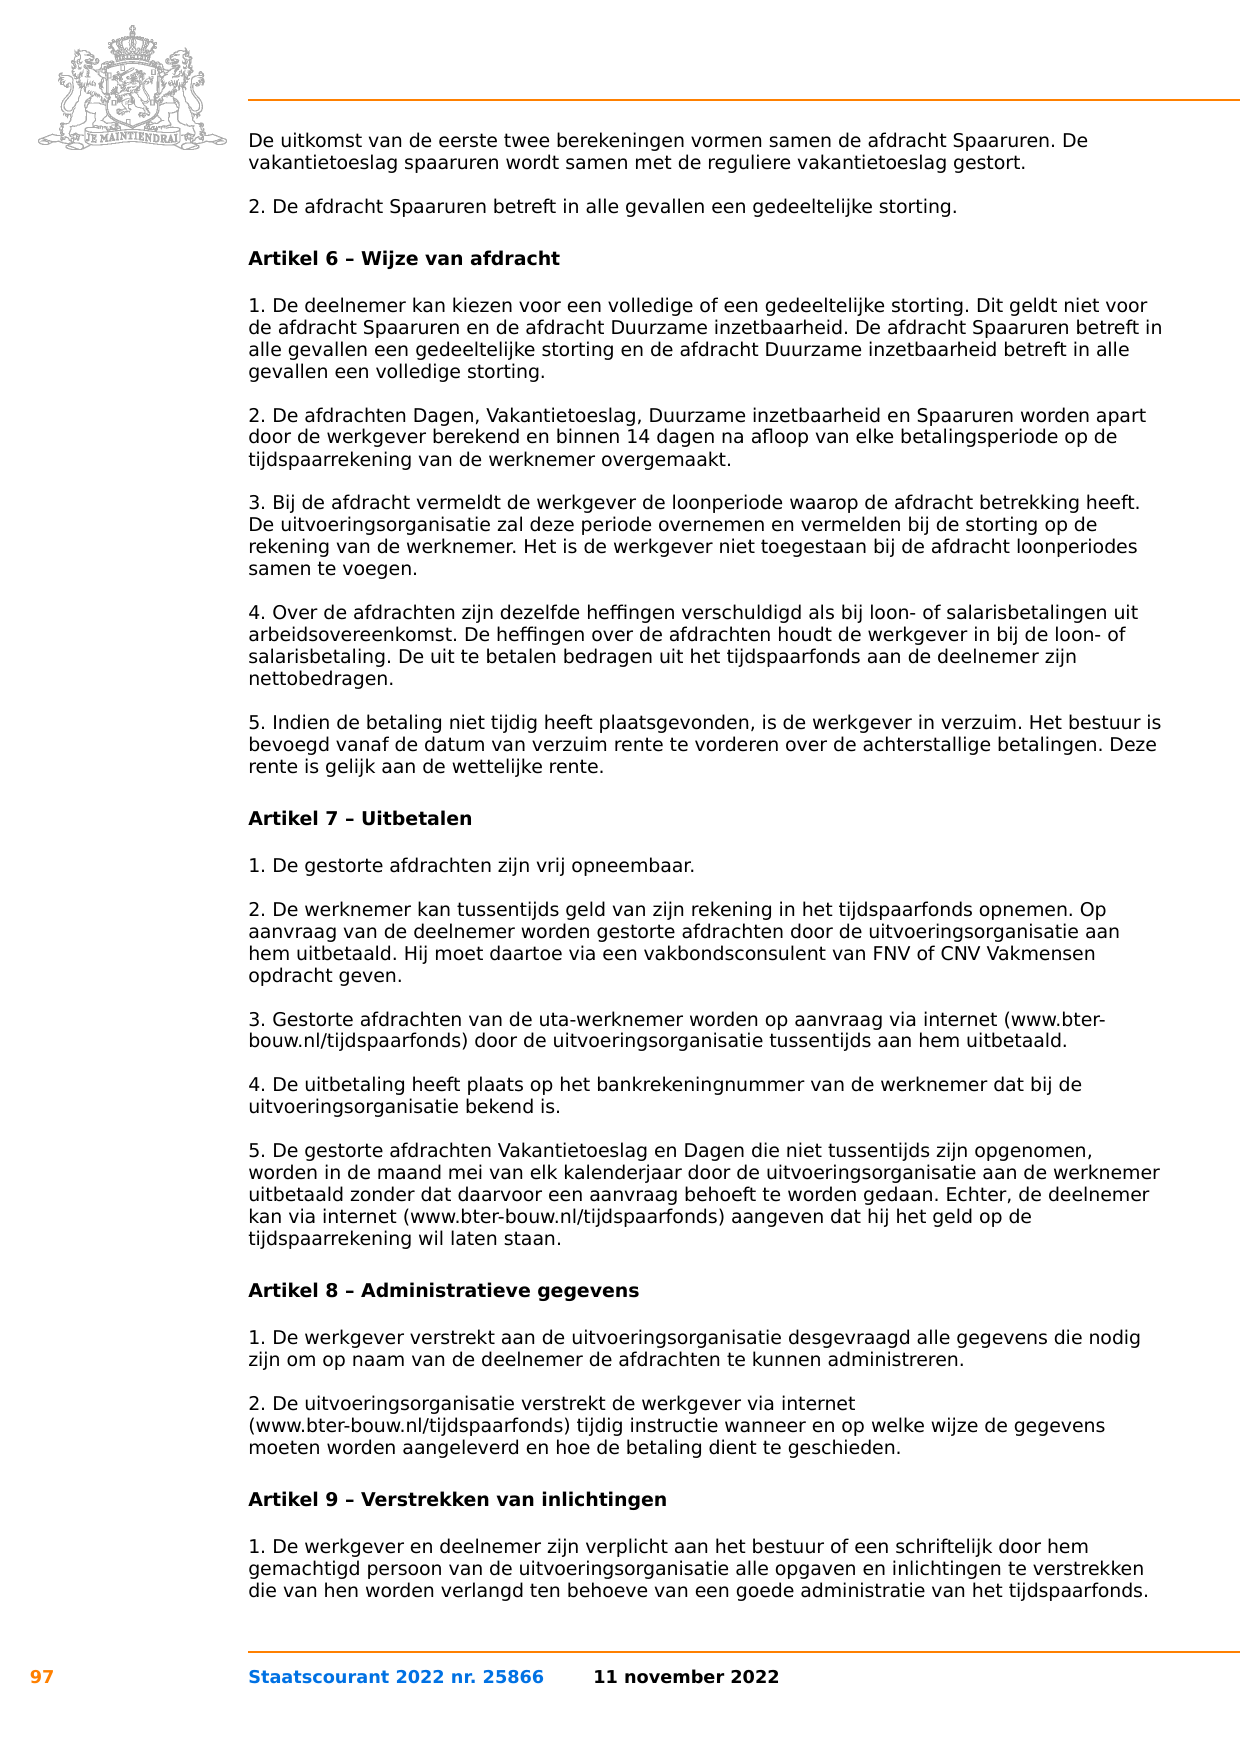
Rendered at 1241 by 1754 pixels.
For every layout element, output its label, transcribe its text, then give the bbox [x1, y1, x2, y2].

text 2. De uitvoeringsorganisatie verstrekt de werkgever via internet (www.bter-bouw.nl/tijdspaarfonds) tijdig instructie wanneer en op welke wijze de gegevens moeten worden aangeleverd en hoe de betaling dient te geschieden. [248, 1393, 1163, 1459]
text 1. De werkgever verstrekt aan de uitvoeringsorganisatie desgevraagd alle gegevens die nodig zijn om op naam van de deelnemer de afdrachten te kunnen administreren. [248, 1327, 1163, 1371]
text 3. Bij de afdracht vermeldt de werkgever de loonperiode waarop de afdracht betrekking heeft. De uitvoeringsorganisatie zal deze periode overnemen en vermelden bij de storting op de rekening van de werknemer. Het is de werkgever niet toegestaan bij de afdracht loonperiodes samen te voegen. [248, 492, 1163, 580]
text 1. De werkgever en deelnemer zijn verplicht aan het bestuur of een schriftelijk door hem gemachtigd persoon van de uitvoeringsorganisatie alle opgaven en inlichtingen te verstrekken die van hen worden verlangd ten behoeve van een goede administratie van het tijdspaarfonds. [248, 1536, 1163, 1602]
text 5. Indien de betaling niet tijdig heeft plaatsgevonden, is de werkgever in verzuim. Het bestuur is bevoegd vanaf de datum van verzuim rente te vorderen over de achterstallige betalingen. Deze rente is gelijk aan de wettelijke rente. [248, 712, 1163, 778]
picture [38, 25, 227, 150]
text 2. De werknemer kan tussentijds geld van zijn rekening in het tijdspaarfonds opnemen. Op aanvraag van de deelnemer worden gestorte afdrachten door de uitvoeringsorganisatie aan hem uitbetaald. Hij moet daartoe via een vakbondsconsulent van FNV of CNV Vakmensen opdracht geven. [248, 899, 1163, 987]
text 4. Over de afdrachten zijn dezelfde heffingen verschuldigd als bij loon- of salarisbetalingen uit arbeidsovereenkomst. De heffingen over de afdrachten houdt de werkgever in bij de loon- of salarisbetaling. De uit te betalen bedragen uit het tijdspaarfonds aan de deelnemer zijn nettobedragen. [248, 602, 1163, 690]
text 5. De gestorte afdrachten Vakantietoeslag en Dagen die niet tussentijds zijn opgenomen, worden in de maand mei van elk kalenderjaar door de uitvoeringsorganisatie aan de werknemer uitbetaald zonder dat daarvoor een aanvraag behoeft te worden gedaan. Echter, de deelnemer kan via internet (www.bter-bouw.nl/tijdspaarfonds) aangeven dat hij het geld op de tijdspaarrekening wil laten staan. [248, 1140, 1163, 1250]
subtitle Artikel 8 – Administratieve gegevens [248, 1280, 1163, 1302]
subtitle Artikel 6 – Wijze van afdracht [248, 248, 1163, 270]
text De uitkomst van de eerste twee berekeningen vormen samen de afdracht Spaaruren. De vakantietoeslag spaaruren wordt samen met de reguliere vakantietoeslag gestort. [248, 130, 1163, 174]
text 4. De uitbetaling heeft plaats op het bankrekeningnummer van de werknemer dat bij de uitvoeringsorganisatie bekend is. [248, 1074, 1163, 1118]
text 1. De deelnemer kan kiezen voor een volledige of een gedeeltelijke storting. Dit geldt niet voor de afdracht Spaaruren en de afdracht Duurzame inzetbaarheid. De afdracht Spaaruren betreft in alle gevallen een gedeeltelijke storting en de afdracht Duurzame inzetbaarheid betreft in alle gevallen een volledige storting. [248, 295, 1163, 383]
text 2. De afdracht Spaaruren betreft in alle gevallen een gedeeltelijke storting. [248, 196, 1163, 218]
subtitle Artikel 9 – Verstrekken van inlichtingen [248, 1489, 1163, 1511]
text 2. De afdrachten Dagen, Vakantietoeslag, Duurzame inzetbaarheid en Spaaruren worden apart door de werkgever berekend en binnen 14 dagen na afloop van elke betalingsperiode op de tijdspaarrekening van de werknemer overgemaakt. [248, 404, 1163, 470]
subtitle Artikel 7 – Uitbetalen [248, 808, 1163, 830]
text 3. Gestorte afdrachten van de uta-werknemer worden op aanvraag via internet (www.bter-bouw.nl/tijdspaarfonds) door de uitvoeringsorganisatie tussentijds aan hem uitbetaald. [248, 1008, 1163, 1052]
text 1. De gestorte afdrachten zijn vrij opneembaar. [248, 855, 1163, 877]
